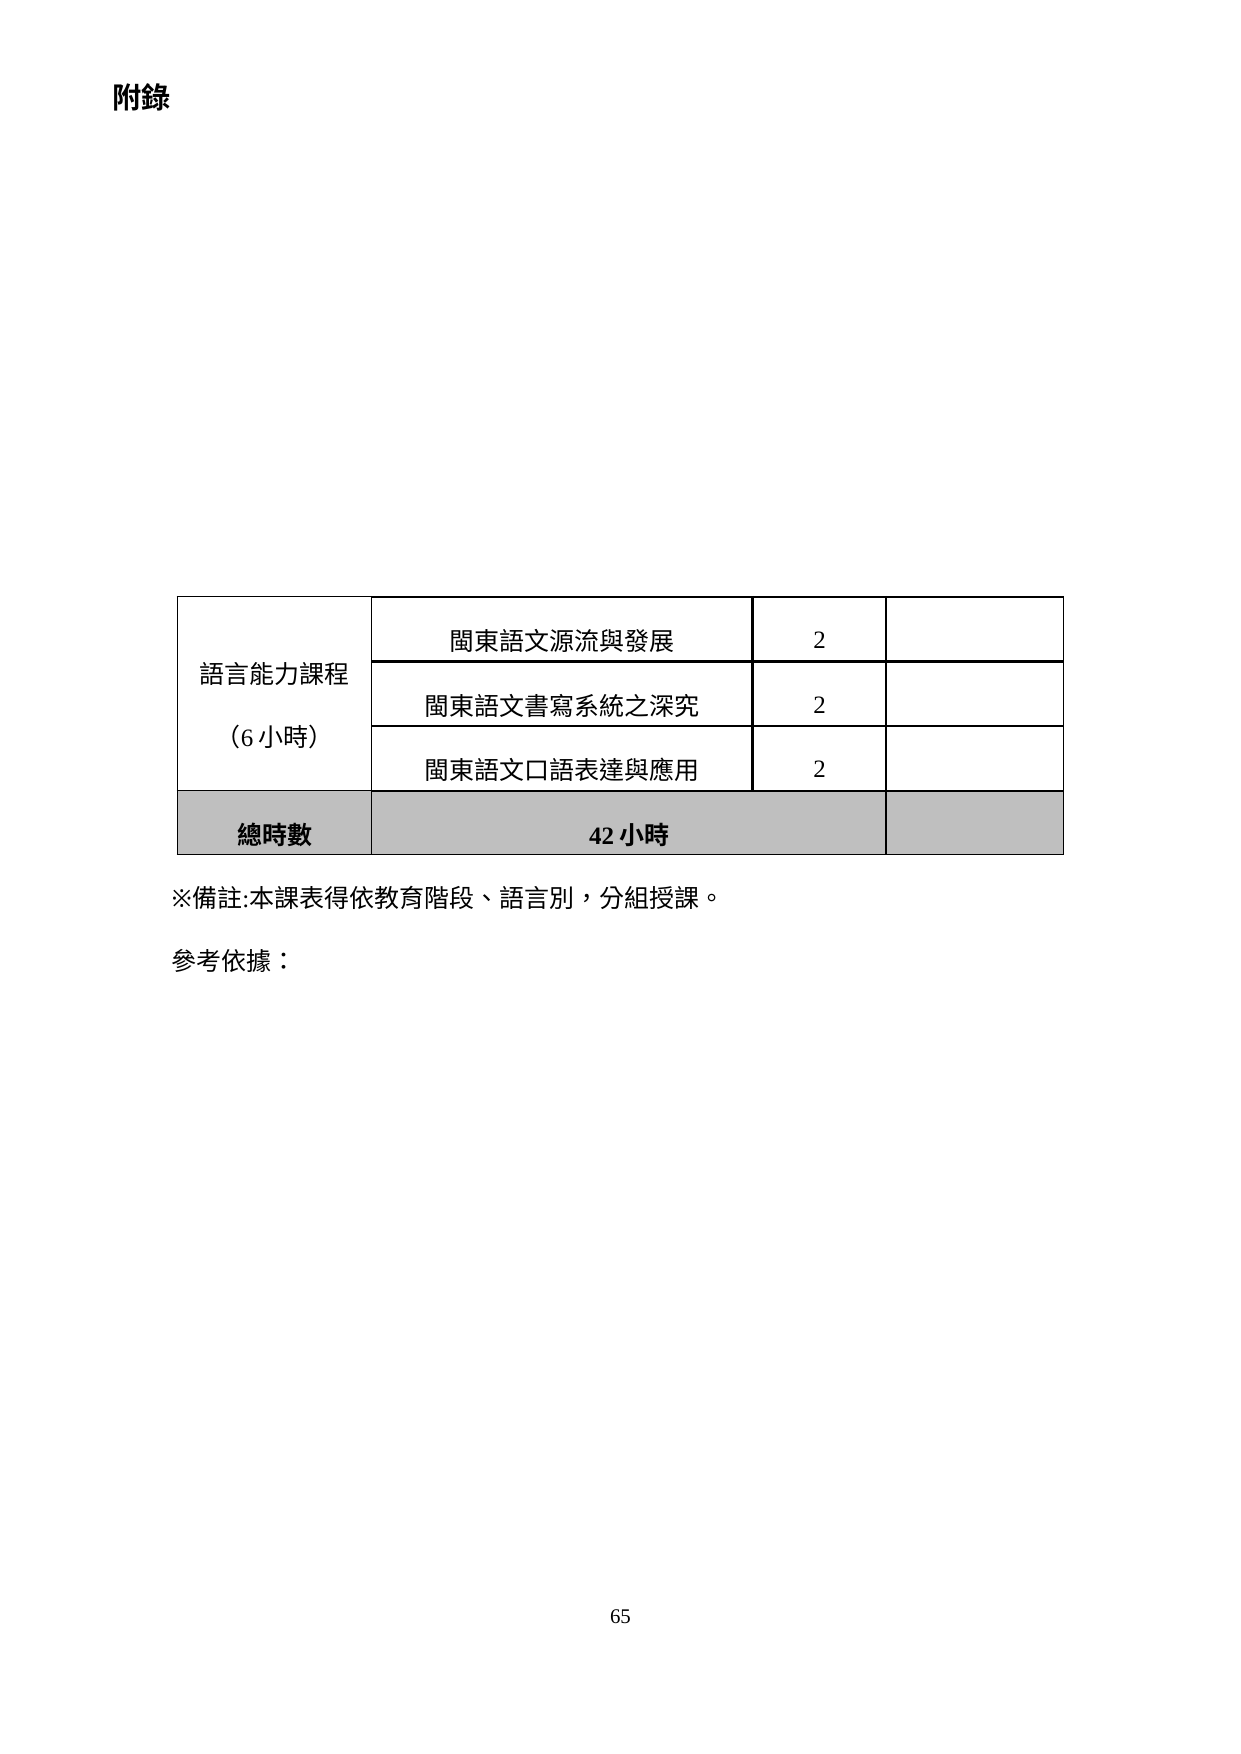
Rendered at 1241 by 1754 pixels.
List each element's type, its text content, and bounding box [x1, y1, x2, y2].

table_cell 語言能力課程 （6小時） [178, 597, 371, 789]
table_cell [887, 663, 1063, 725]
table_cell 總時數 [178, 791, 371, 854]
table_cell [887, 727, 1063, 789]
table_cell 2 [754, 727, 885, 789]
table_cell [887, 598, 1063, 660]
text 參考依據： [171, 918, 1128, 980]
table_cell 閩東語文口語表達與應用 [372, 727, 751, 789]
table_cell [887, 792, 1063, 854]
table_cell 閩東語文書寫系統之深究 [372, 663, 751, 725]
text ※備註:本課表得依教育階段、語言別，分組授課。 [171, 855, 1128, 918]
table_cell 2 [754, 663, 885, 725]
table_cell 閩東語文源流與發展 [372, 598, 751, 660]
table_cell 42小時 [372, 792, 885, 854]
table_cell 2 [754, 598, 885, 660]
